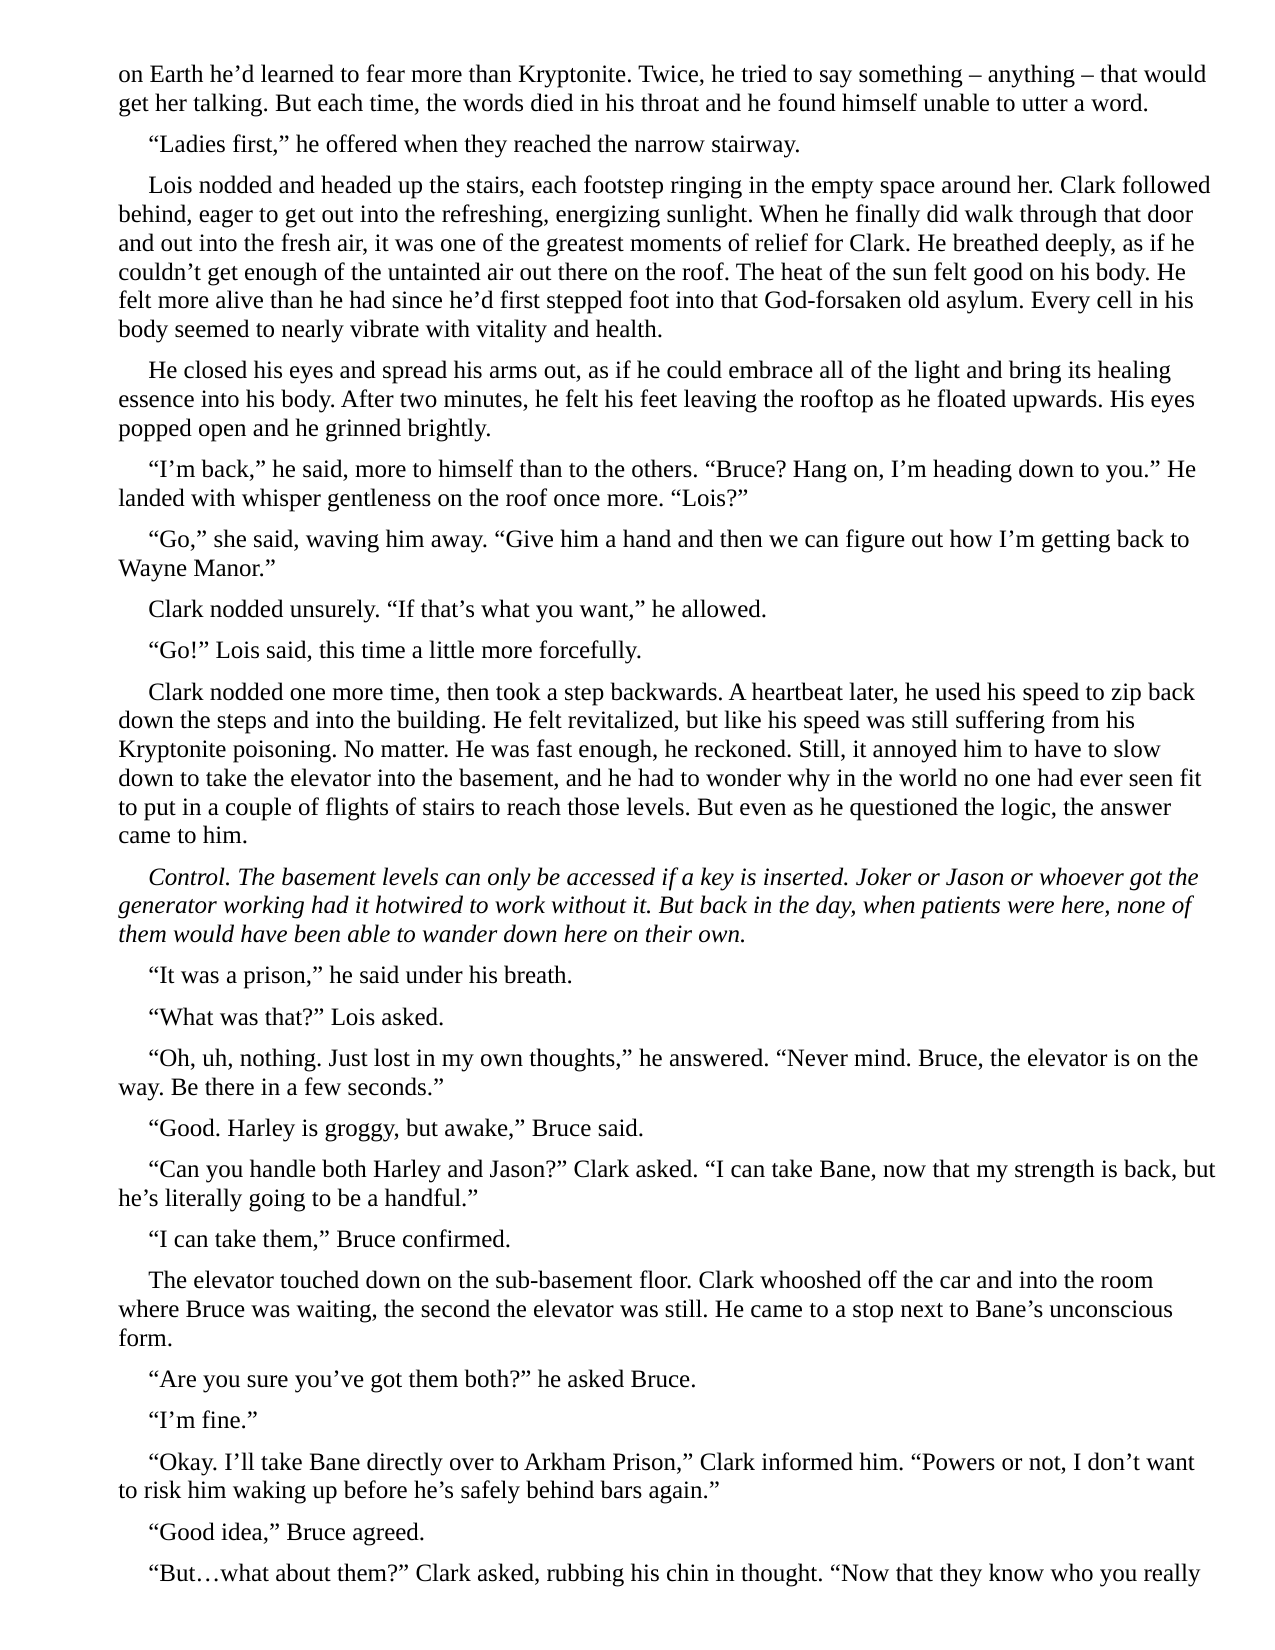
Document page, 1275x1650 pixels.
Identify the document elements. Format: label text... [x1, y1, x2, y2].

text “I’m back,” he said, more to himself than to the others. “Bruce? Hang on, I’m heading down to you.” He landed with whisper gentleness on the roof once more. “Lois?” [118, 454, 1216, 512]
text “I can take them,” Bruce confirmed. [118, 1224, 1216, 1253]
text “Can you handle both Harley and Jason?” Clark asked. “I can take Bane, now that my strength is back, but he’s literally going to be a handful.” [118, 1154, 1216, 1212]
text “Good idea,” Bruce agreed. [118, 1517, 1216, 1545]
text Clark nodded unsurely. “If that’s what you want,” he allowed. [118, 594, 1216, 623]
text Lois nodded and headed up the stairs, each footstep ringing in the empty space around her. Clark followed behind, eager to get out into the refreshing, energizing sunlight. When he finally did walk through that door and out into the fresh air, it was one of the greatest moments of relief for Clark. He breathed deeply, as if he couldn’t get enough of the untainted air out there on the roof. The heat of the sun felt good on his body. He felt more alive than he had since he’d first stepped foot into that God-forsaken old asylum. Every cell in his body seemed to nearly vibrate with vitality and health. [118, 170, 1216, 343]
text “Go,” she said, waving him away. “Give him a hand and then we can figure out how I’m getting back to Wayne Manor.” [118, 524, 1216, 582]
text “It was a prison,” he said under his breath. [118, 960, 1216, 989]
text “Are you sure you’ve got them both?” he asked Bruce. [118, 1364, 1216, 1393]
text “Ladies first,” he offered when they reached the narrow stairway. [118, 129, 1216, 158]
text The elevator touched down on the sub-basement floor. Clark whooshed off the car and into the room where Bruce was waiting, the second the elevator was still. He came to a stop next to Bane’s unconscious form. [118, 1265, 1216, 1352]
text “Go!” Lois said, this time a little more forcefully. [118, 635, 1216, 664]
text He closed his eyes and spread his arms out, as if he could embrace all of the light and bring its healing essence into his body. After two minutes, he felt his feet leaving the rooftop as he floated upwards. His eyes popped open and he grinned brightly. [118, 355, 1216, 442]
text “Okay. I’ll take Bane directly over to Arkham Prison,” Clark informed him. “Powers or not, I don’t want to risk him waking up before he’s safely behind bars again.” [118, 1447, 1216, 1504]
text Clark nodded one more time, then took a step backwards. A heartbeat later, he used his speed to zip back down the steps and into the building. He felt revitalized, but like his speed was still suffering from his Kryptonite poisoning. No matter. He was fast enough, he reckoned. Still, it annoyed him to have to slow down to take the elevator into the basement, and he had to wonder why in the world no one had ever seen fit to put in a couple of flights of stairs to reach those levels. But even as he questioned the logic, the answer came to him. [118, 677, 1216, 849]
text on Earth he’d learned to fear more than Kryptonite. Twice, he tried to say something – anything – that would get her talking. But each time, the words died in his throat and he found himself unable to utter a word. [118, 59, 1216, 117]
text “I’m fine.” [118, 1405, 1216, 1434]
text Control. The basement levels can only be accessed if a key is inserted. Joker or Jason or whoever got the generator working had it hotwired to work without it. But back in the day, when patients were here, none of them would have been able to wander down here on their own. [118, 862, 1216, 948]
text “But…what about them?” Clark asked, rubbing his chin in thought. “Now that they know who you really [118, 1558, 1216, 1587]
text “What was that?” Lois asked. [118, 1002, 1216, 1030]
text “Good. Harley is groggy, but awake,” Bruce said. [118, 1113, 1216, 1142]
text “Oh, uh, nothing. Just lost in my own thoughts,” he answered. “Never mind. Bruce, the elevator is on the way. Be there in a few seconds.” [118, 1043, 1216, 1100]
